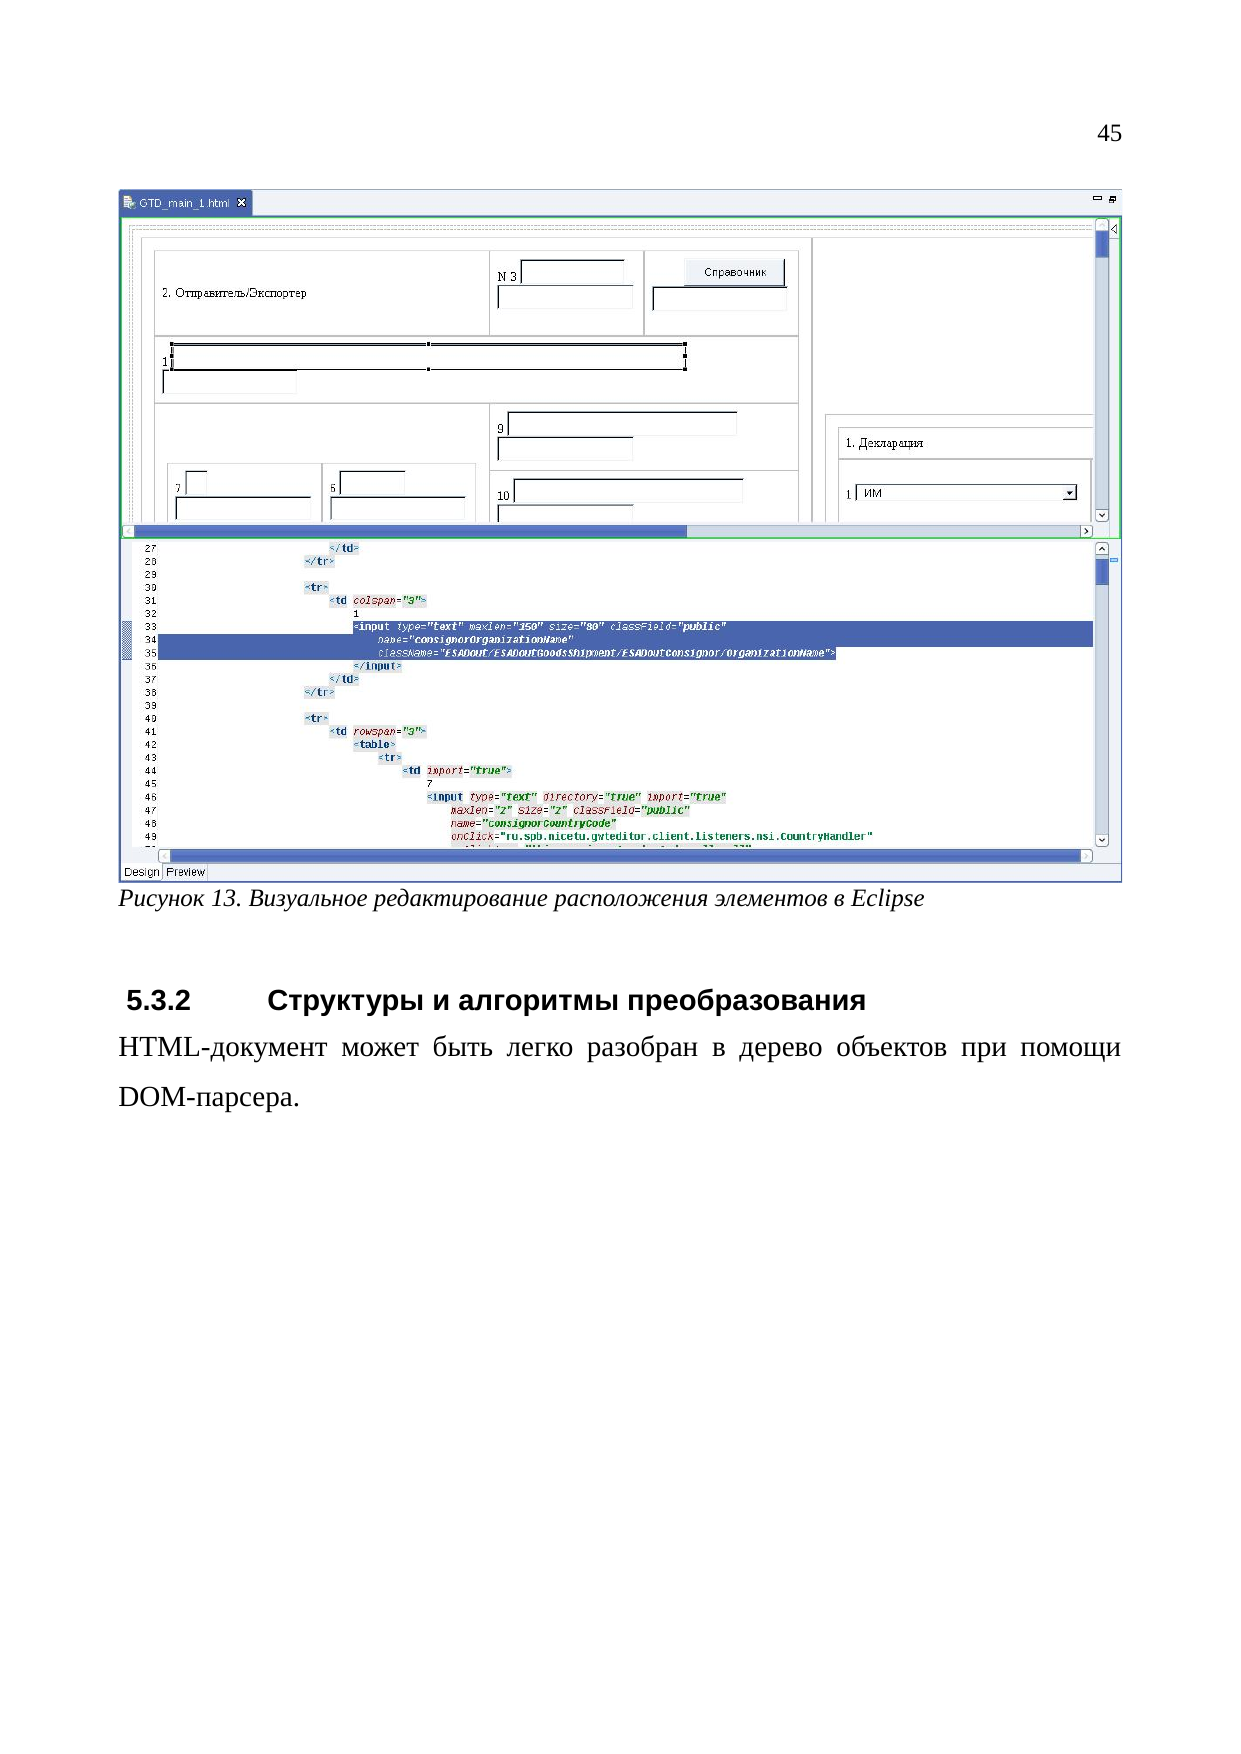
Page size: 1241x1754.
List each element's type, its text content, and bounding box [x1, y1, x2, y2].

list HTML-документ может быть легко разобран в дерево объектов при помощи DOM-парсера. [81, 1029, 1122, 1113]
text Рисунок 13. Визуальное редактирование расположения элементов в Eclipse [118, 883, 1122, 912]
picture [118, 189, 1123, 883]
subtitle Структуры и алгоритмы преобразования [118, 983, 1122, 1016]
